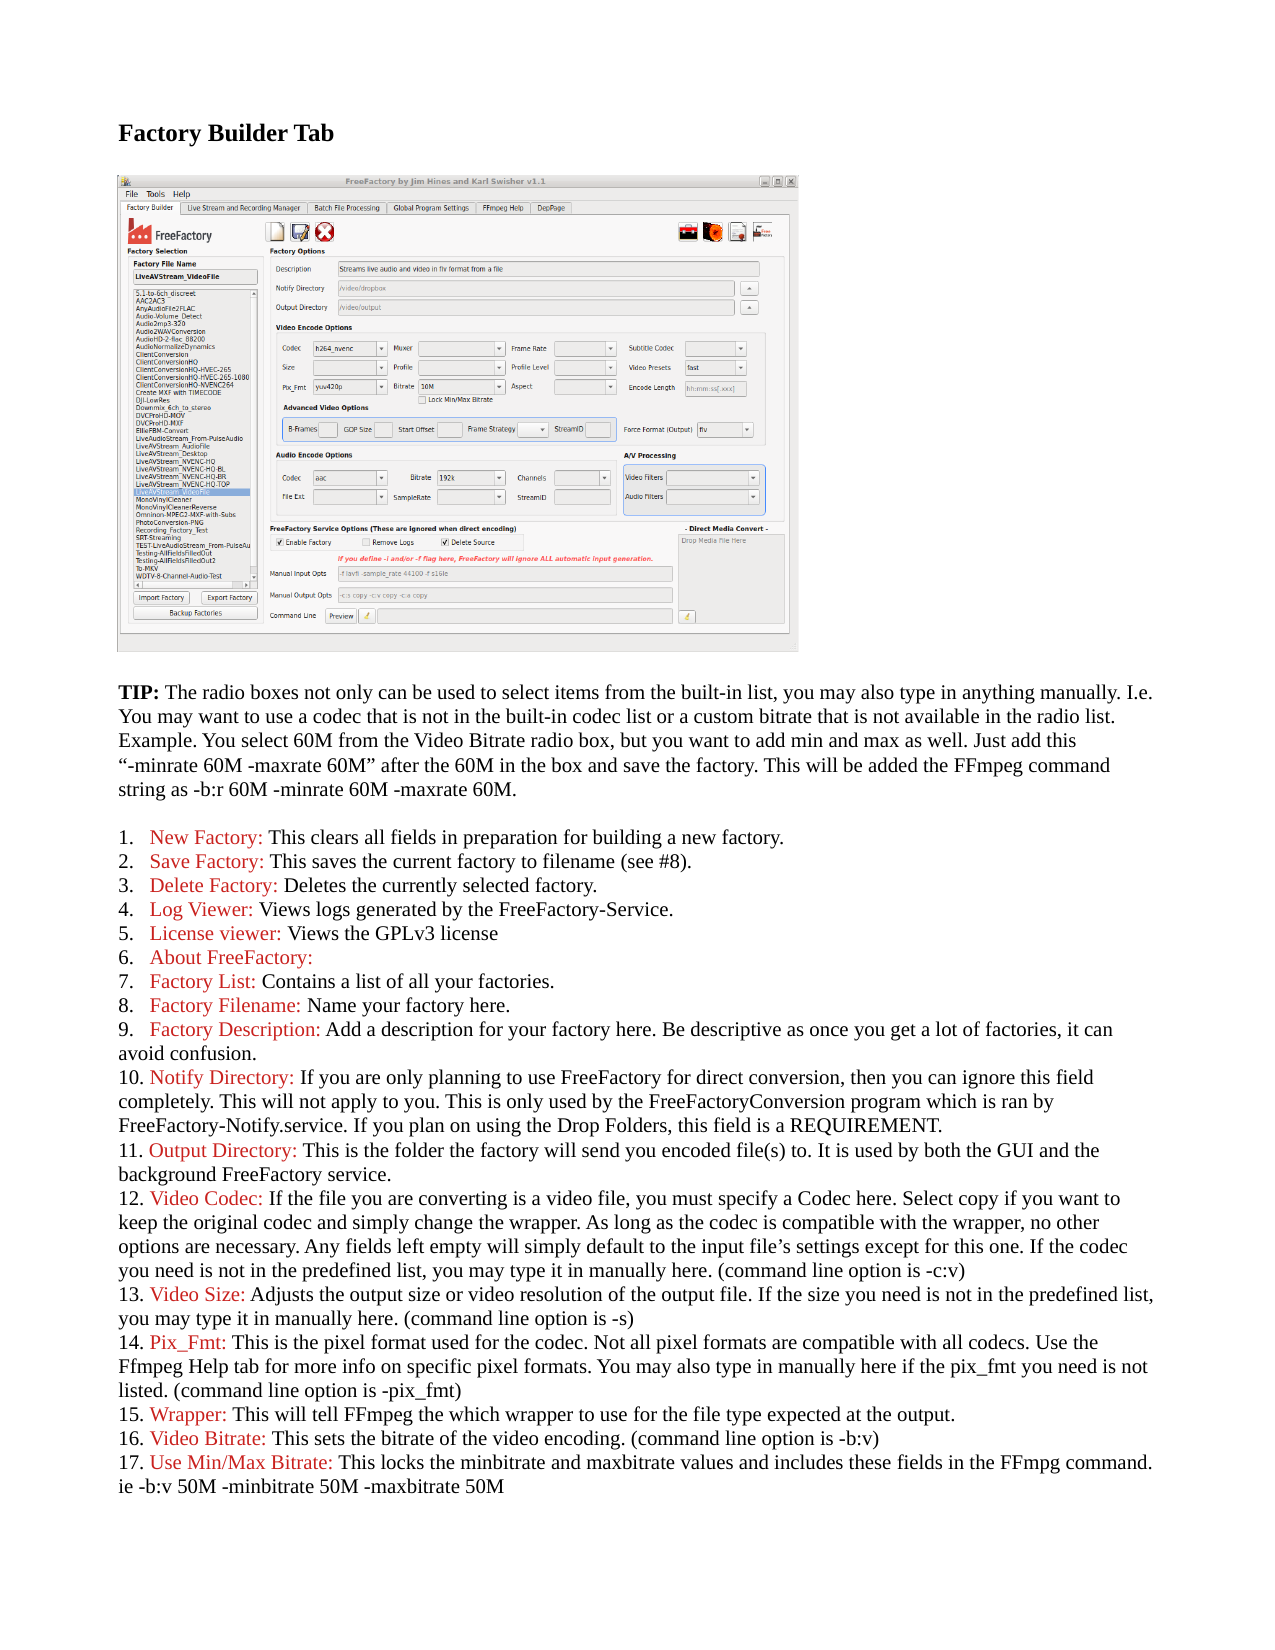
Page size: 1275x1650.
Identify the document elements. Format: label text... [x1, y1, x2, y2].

text TIP: The radio boxes not only can be used to select items from the built-in list, you may also type in anything manually. I.e. You may want to use a codec that is not in the built-in codec list or a custom bitrate that is not available in the radio list. [118, 680, 1157, 728]
text 8. Factory Filename: Name your factory here. [118, 993, 1157, 1017]
text 17. Use Min/Max Bitrate: This locks the minbitrate and maxbitrate values and includes these fields in the FFmpg command. ie -b:v 50M -minbitrate 50M -maxbitrate 50M [118, 1450, 1157, 1498]
text 13. Video Size: Adjusts the output size or video resolution of the output file. If the size you need is not in the predefined list, you may type it in manually here. (command line option is -s) [118, 1282, 1157, 1330]
text 12. Video Codec: If the file you are converting is a video file, you must specify a Codec here. Select copy if you want to keep the original codec and simply change the wrapper. As long as the codec is compatible with the wrapper, no other options are necessary. Any fields left empty will simply default to the input file’s settings except for this one. If the codec you need is not in the predefined list, you may type it in manually here. (command line option is -c:v) [118, 1186, 1157, 1282]
text Example. You select 60M from the Video Bitrate radio box, but you want to add min and max as well. Just add this “-minrate 60M -maxrate 60M” after the 60M in the box and save the factory. This will be added the FFmpeg command string as -b:r 60M -minrate 60M -maxrate 60M. [118, 728, 1157, 801]
text Factory Builder Tab [118, 118, 1157, 176]
text 14. Pix_Fmt: This is the pixel format used for the codec. Not all pixel formats are compatible with all codecs. Use the Ffmpeg Help tab for more info on specific pixel formats. You may also type in manually here if the pix_fmt you need is not listed. (command line option is -pix_fmt) [118, 1330, 1157, 1402]
text 10. Notify Directory: If you are only planning to use FreeFactory for direct conversion, then you can ignore this field completely. This will not apply to you. This is only used by the FreeFactoryConversion program which is ran by FreeFactory-Notify.service. If you plan on using the Drop Folders, this field is a REQUIREMENT. [118, 1065, 1157, 1137]
picture [117, 175, 799, 652]
text 11. Output Directory: This is the folder the factory will send you encoded file(s) to. It is used by both the GUI and the background FreeFactory service. [118, 1137, 1157, 1186]
text 3. Delete Factory: Deletes the currently selected factory. [118, 873, 1157, 897]
text 6. About FreeFactory: [118, 945, 1157, 969]
text 16. Video Bitrate: This sets the bitrate of the video encoding. (command line option is -b:v) [118, 1426, 1157, 1450]
text 5. License viewer: Views the GPLv3 license [118, 921, 1157, 945]
text 15. Wrapper: This will tell FFmpeg the which wrapper to use for the file type expected at the output. [118, 1402, 1157, 1426]
text 9. Factory Description: Add a description for your factory here. Be descriptive as once you get a lot of factories, it can avoid confusion. [118, 1017, 1157, 1065]
text 7. Factory List: Contains a list of all your factories. [118, 969, 1157, 993]
text 1. New Factory: This clears all fields in preparation for building a new factory. [118, 825, 1157, 849]
text 4. Log Viewer: Views logs generated by the FreeFactory-Service. [118, 897, 1157, 921]
text 2. Save Factory: This saves the current factory to filename (see #8). [118, 849, 1157, 873]
